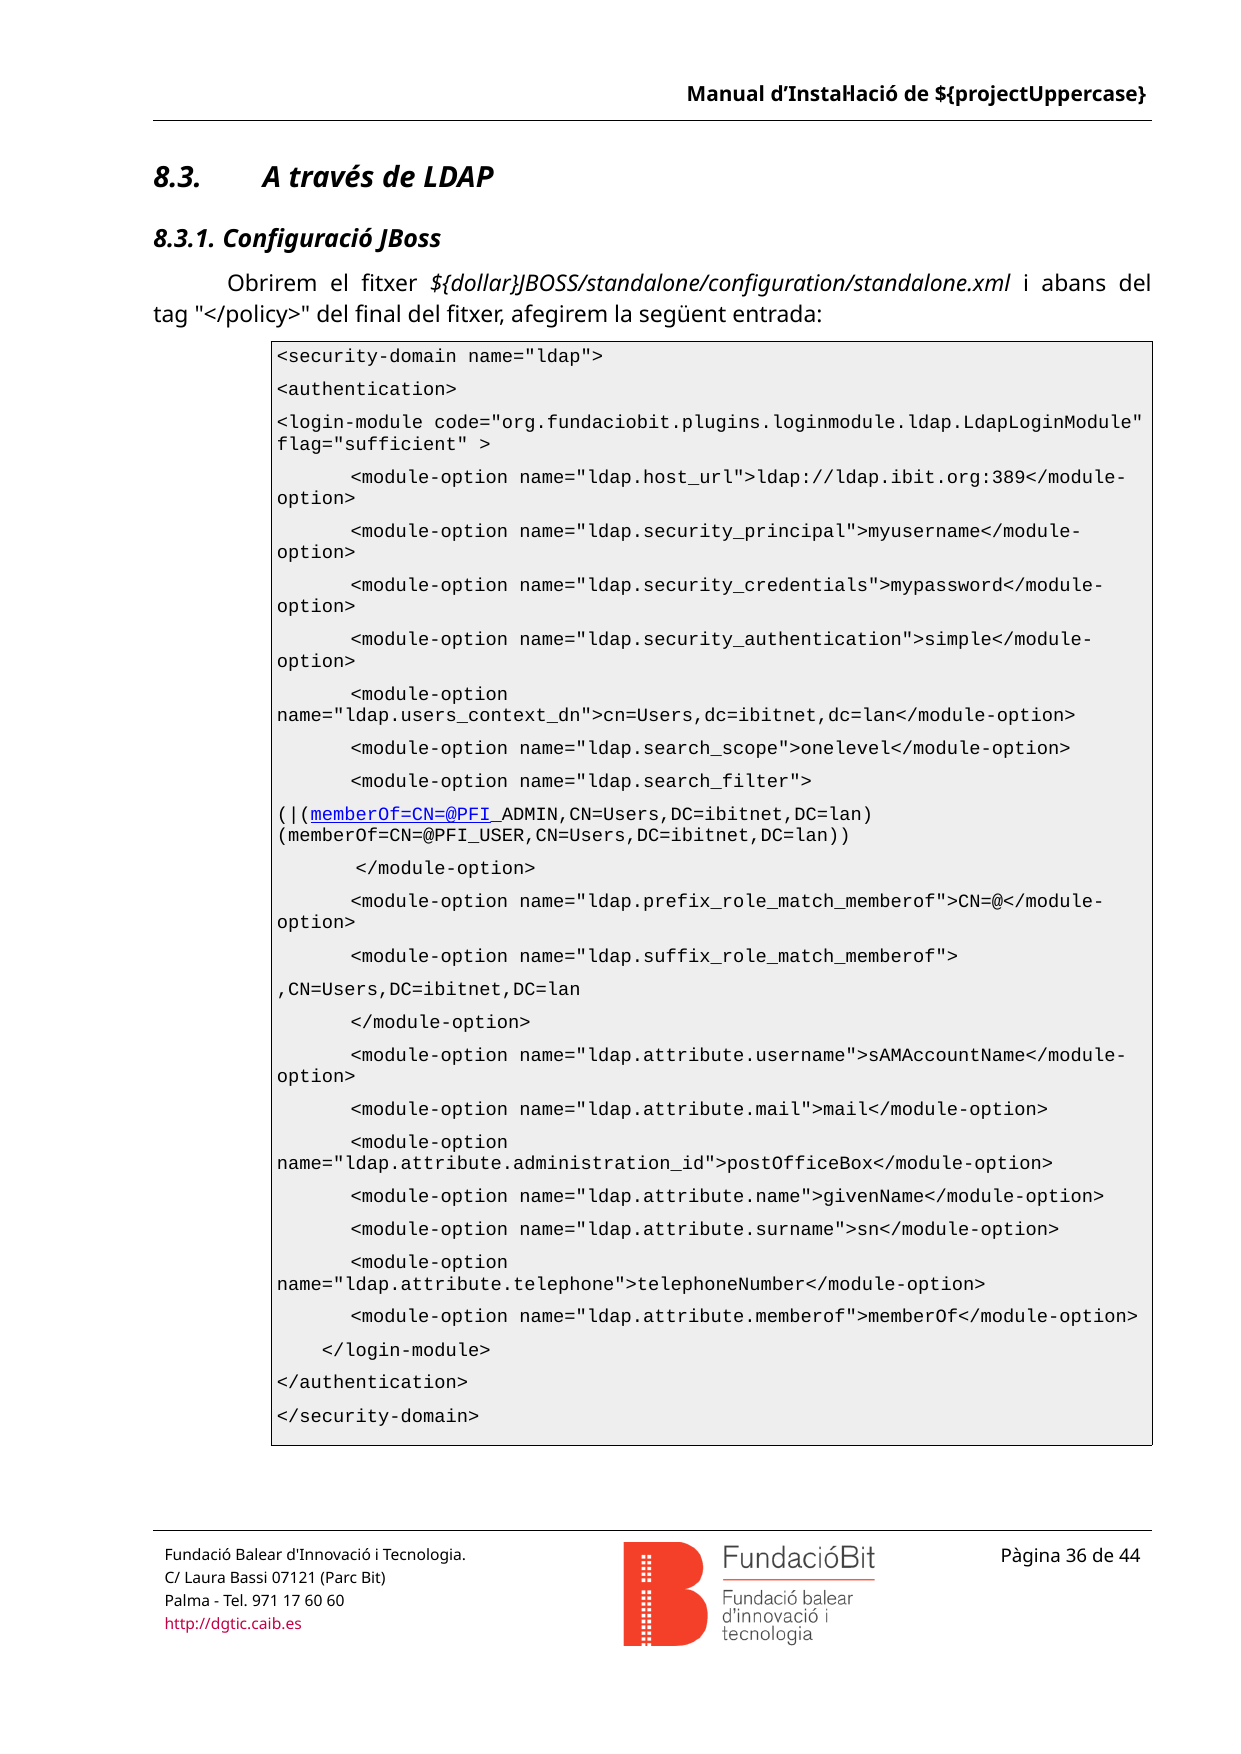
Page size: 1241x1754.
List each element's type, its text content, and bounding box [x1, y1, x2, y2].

subtitle Configuració JBoss [153, 221, 1152, 255]
table_header <security-domain name="ldap"> <authentication> <login-module code="org.fundaciobit.plugins.loginmodule.ldap.LdapLoginModule" flag="sufficient" > <module-option name="ldap.host_url">ldap://ldap.ibit.org:389</module-option> <module-option name="ldap.security_principal">myusername</module-option> <module-option name="ldap.security_credentials">mypassword</module-option> <module-option name="ldap.security_authentication">simple</module-option> <module-option name="ldap.users_context_dn">cn=Users,dc=ibitnet,dc=lan</module-option> <module-option name="ldap.search_scope">onelevel</module-option> <module-option name="ldap.search_filter"> (|(memberOf=CN=@PFI_ADMIN,CN=Users,DC=ibitnet,DC=lan)(memberOf=CN=@PFI_USER,CN=Users,DC=ibitnet,DC=lan)) </module-option> <module-option name="ldap.prefix_role_match_memberof">CN=@</module-option> <module-option name="ldap.suffix_role_match_memberof"> ,CN=Users,DC=ibitnet,DC=lan </module-option> <module-option name="ldap.attribute.username">sAMAccountName</module-option> <module-option name="ldap.attribute.mail">mail</module-option> <module-option name="ldap.attribute.administration_id">postOfficeBox</module-option> <module-option name="ldap.attribute.name">givenName</module-option> <module-option name="ldap.attribute.surname">sn</module-option> <module-option name="ldap.attribute.telephone">telephoneNumber</module-option> <module-option name="ldap.attribute.memberof">memberOf</module-option> </login-module> </authentication> </security-domain> [272, 342, 1152, 1445]
subtitle A través de LDAP [153, 156, 1152, 196]
picture [623, 1542, 875, 1646]
text Obrirem el fitxer ${dollar}JBOSS/standalone/configuration/standalone.xml i abans del tag "</policy>" del final del fitxer, afegirem la següent entrada: [153, 267, 1152, 329]
